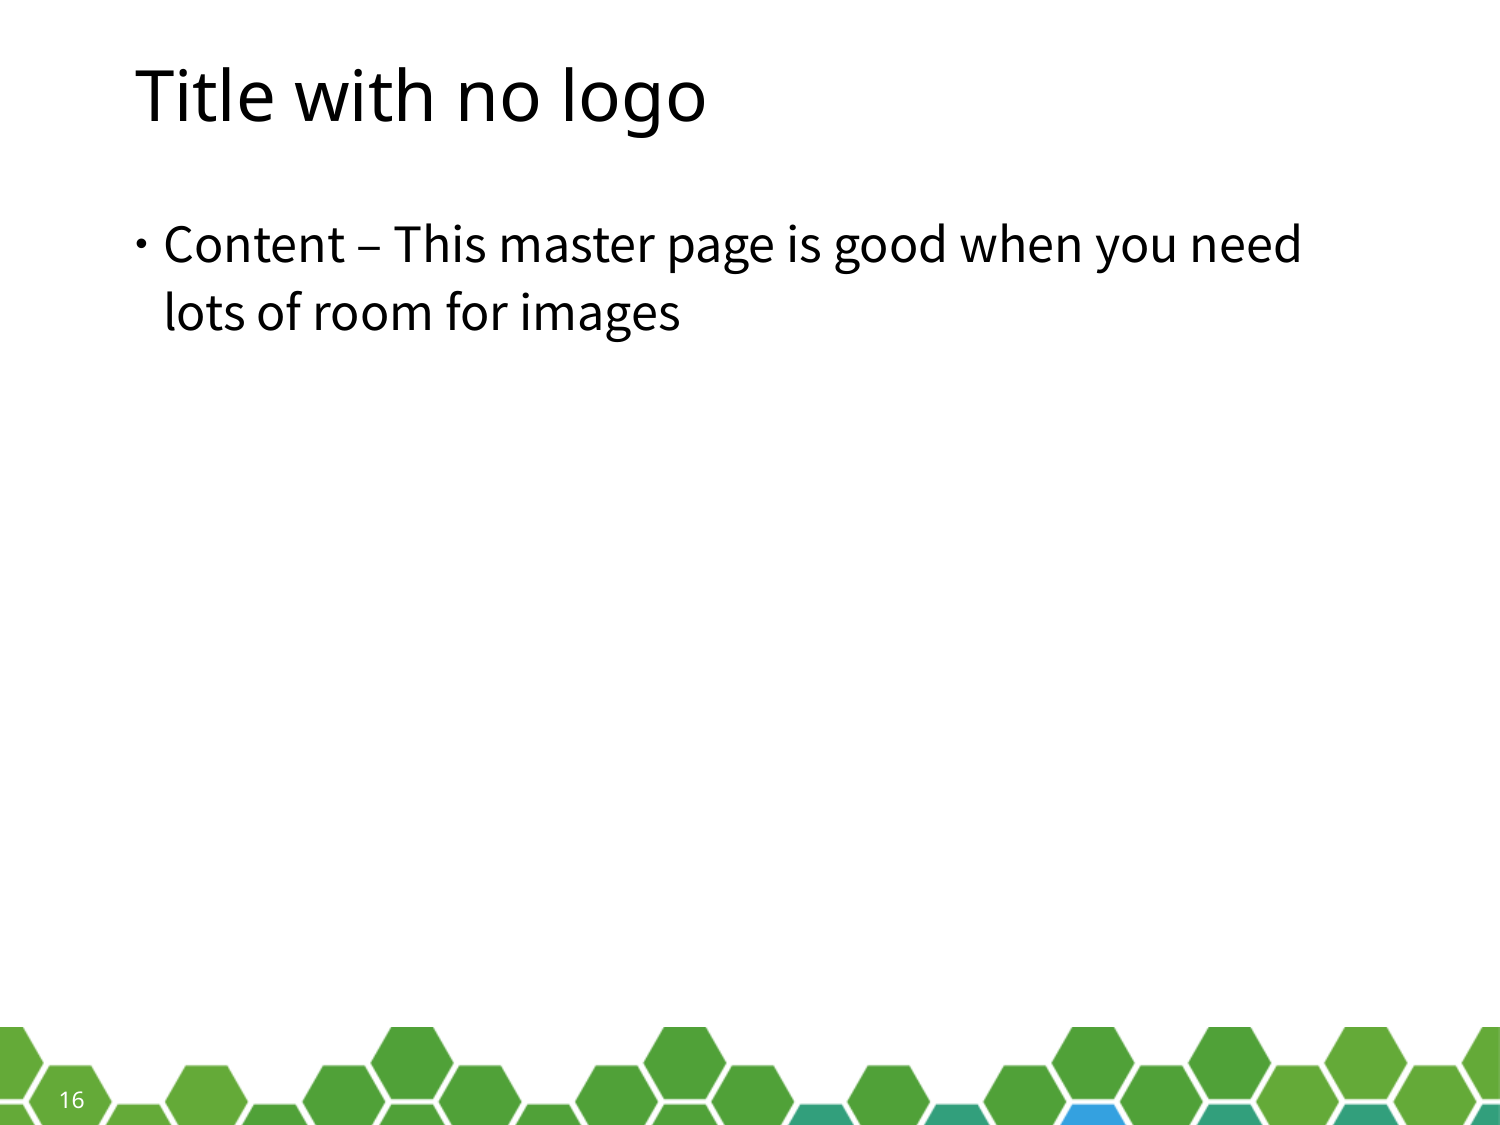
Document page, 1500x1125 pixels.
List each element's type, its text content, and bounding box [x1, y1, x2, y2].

title Title with no logo [135, 12, 1372, 175]
picture [0, 1027, 1500, 1125]
list Content – This master page is good when you need lots of room for images [135, 208, 1372, 862]
